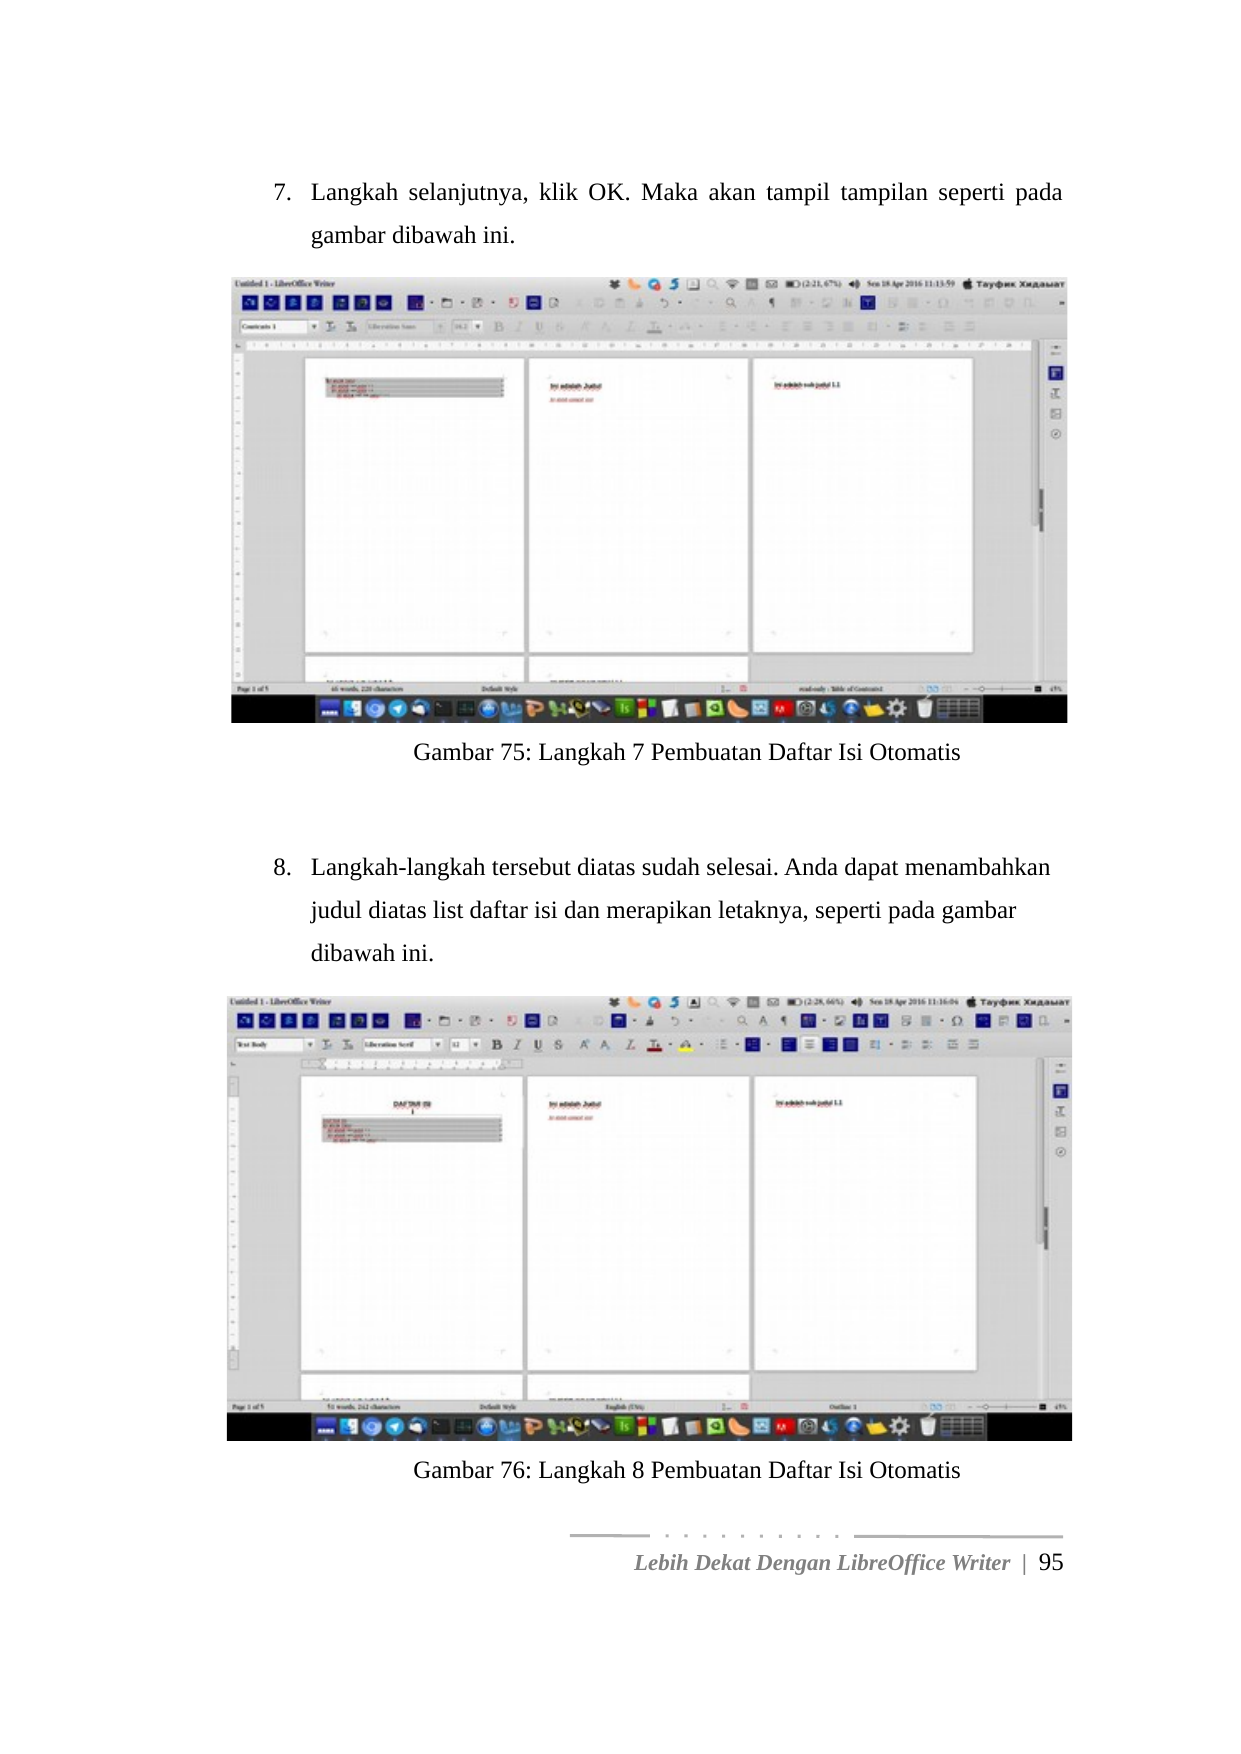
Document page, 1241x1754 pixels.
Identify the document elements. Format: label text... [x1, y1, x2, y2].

list Gambar 76: Langkah 8 Pembuatan Daftar Isi Otomatis [273, 1441, 1063, 1483]
picture [231, 277, 1068, 723]
list Langkah selanjutnya, klik OK. Maka akan tampil tampilan seperti pada gambar dibawah ini. [273, 177, 1063, 249]
list Langkah-langkah tersebut diatas sudah selesai. Anda dapat menambahkan judul diatas list daftar isi dan merapikan letaknya, seperti pada gambar dibawah ini. [273, 852, 1063, 967]
list Gambar 75: Langkah 7 Pembuatan Daftar Isi Otomatis [273, 723, 1063, 765]
picture [226, 996, 1073, 1441]
